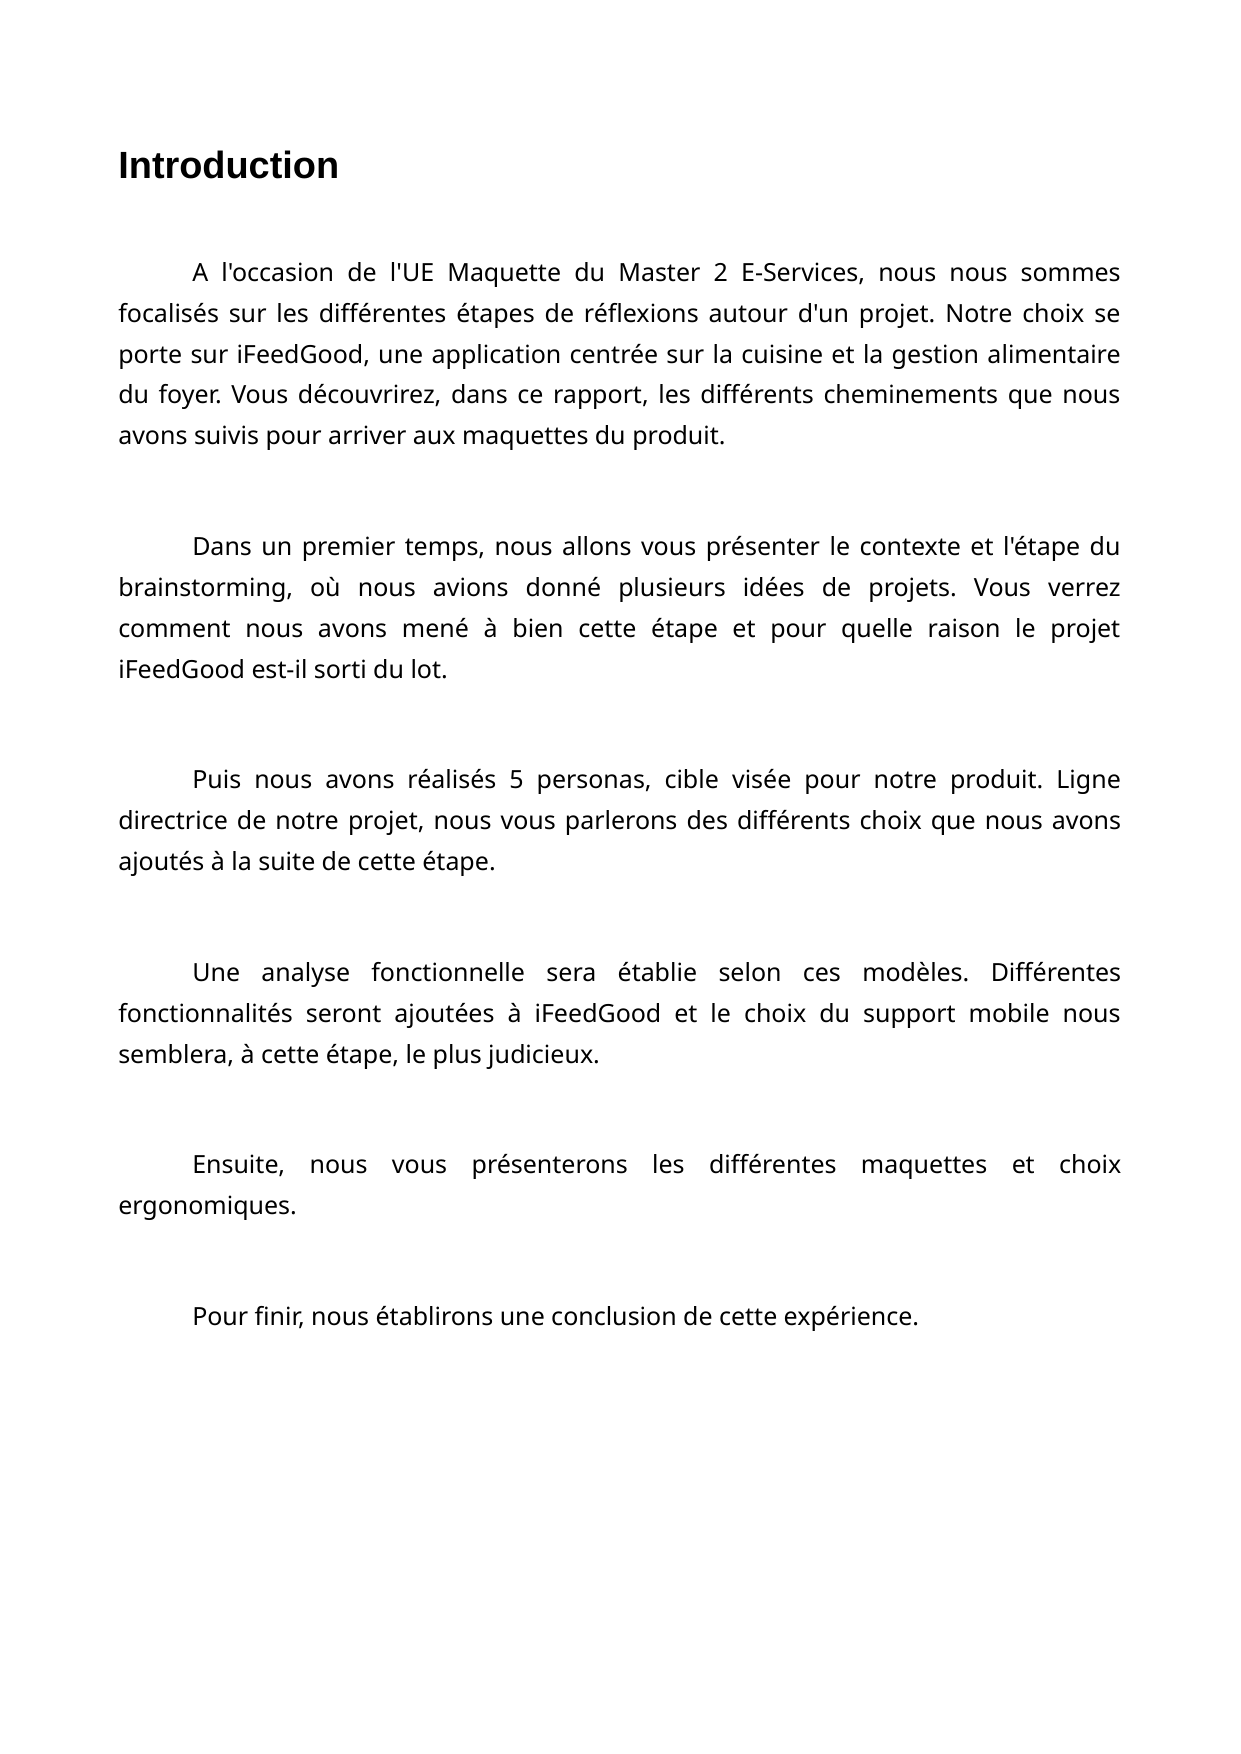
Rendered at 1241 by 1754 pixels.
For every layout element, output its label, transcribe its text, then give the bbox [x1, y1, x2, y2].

text Puis nous avons réalisés 5 personas, cible visée pour notre produit. Ligne directrice de notre projet, nous vous parlerons des différents choix que nous avons ajoutés à la suite de cette étape. [118, 762, 1122, 878]
text Une analyse fonctionnelle sera établie selon ces modèles. Différentes fonctionnalités seront ajoutées à iFeedGood et le choix du support mobile nous semblera, à cette étape, le plus judicieux. [118, 955, 1122, 1070]
subtitle Introduction [118, 143, 1122, 187]
text A l'occasion de l'UE Maquette du Master 2 E-Services, nous nous sommes focalisés sur les différentes étapes de réflexions autour d'un projet. Notre choix se porte sur iFeedGood, une application centrée sur la cuisine et la gestion alimentaire du foyer. Vous découvrirez, dans ce rapport, les différents cheminements que nous avons suivis pour arriver aux maquettes du produit. [118, 255, 1122, 452]
text Ensuite, nous vous présenterons les différentes maquettes et choix ergonomiques. [118, 1147, 1122, 1222]
text Pour finir, nous établirons une conclusion de cette expérience. [118, 1299, 1122, 1333]
text Dans un premier temps, nous allons vous présenter le contexte et l'étape du brainstorming, où nous avions donné plusieurs idées de projets. Vous verrez comment nous avons mené à bien cette étape et pour quelle raison le projet iFeedGood est-il sorti du lot. [118, 529, 1122, 685]
